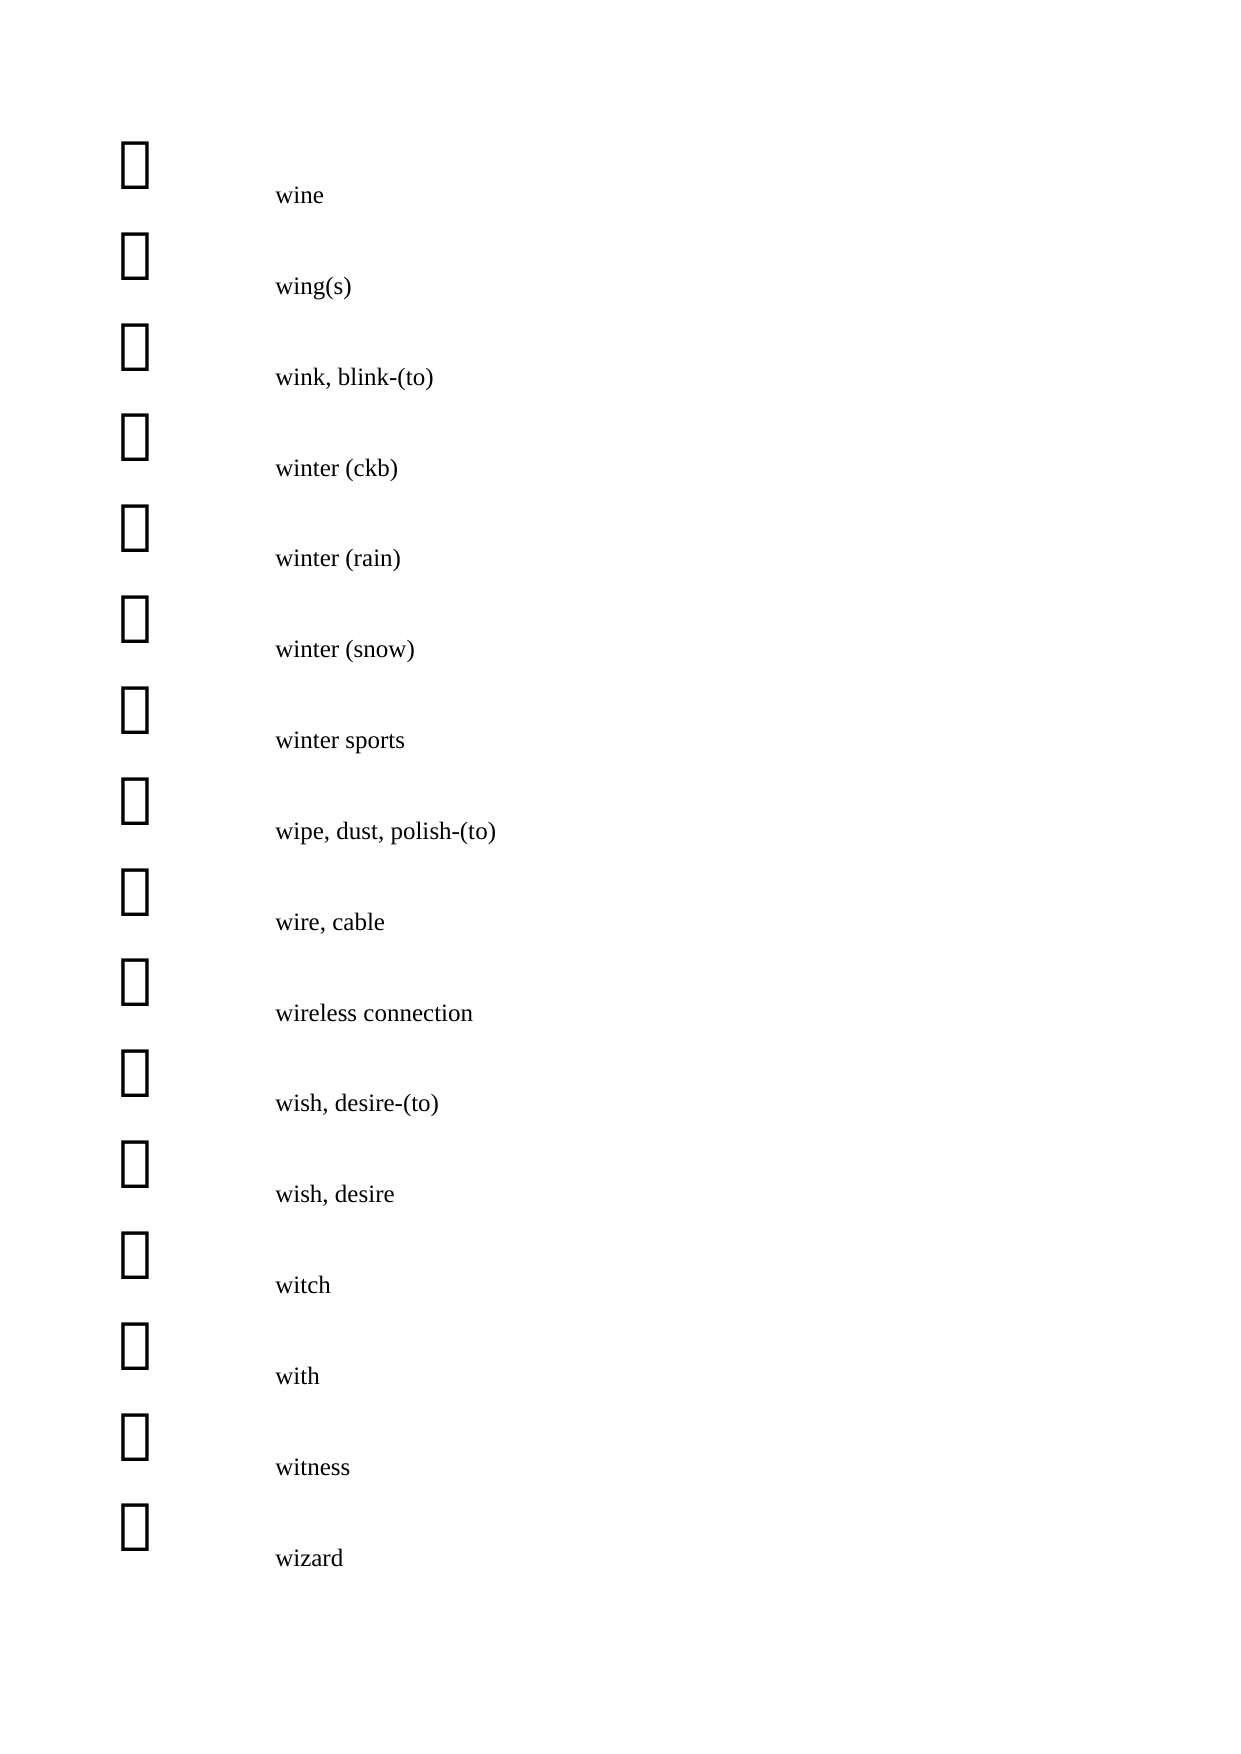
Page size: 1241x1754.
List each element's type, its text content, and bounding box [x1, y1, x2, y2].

table_cell  [115, 481, 275, 572]
table_cell  [115, 118, 275, 209]
table_cell winter (snow) [275, 572, 949, 663]
table_cell  [115, 845, 275, 936]
table_cell witch [275, 1208, 949, 1299]
table_cell wizard [275, 1481, 949, 1571]
table_cell  [115, 1026, 275, 1117]
table_cell  [115, 936, 275, 1026]
table_cell wish, desire [275, 1117, 949, 1208]
table_cell  [115, 1390, 275, 1481]
table_cell  [115, 754, 275, 845]
table_cell with [275, 1299, 949, 1390]
table_cell winter sports [275, 663, 949, 754]
table_cell  [115, 663, 275, 754]
table_cell winter (rain) [275, 481, 949, 572]
table_cell  [115, 1117, 275, 1208]
table_cell  [115, 391, 275, 481]
table_cell  [115, 1481, 275, 1571]
table_cell wink, blink-(to) [275, 300, 949, 391]
table_cell wipe, dust, polish-(to) [275, 754, 949, 845]
table_cell wish, desire-(to) [275, 1026, 949, 1117]
table_cell  [115, 300, 275, 391]
table_cell  [115, 209, 275, 300]
table_cell wine [275, 118, 949, 209]
table_cell witness [275, 1390, 949, 1481]
table_cell winter (ckb) [275, 391, 949, 481]
table_cell wireless connection [275, 936, 949, 1026]
table_cell wire, cable [275, 845, 949, 936]
table_cell  [115, 1299, 275, 1390]
table_cell  [115, 1208, 275, 1299]
table_cell wing(s) [275, 209, 949, 300]
table_cell  [115, 572, 275, 663]
